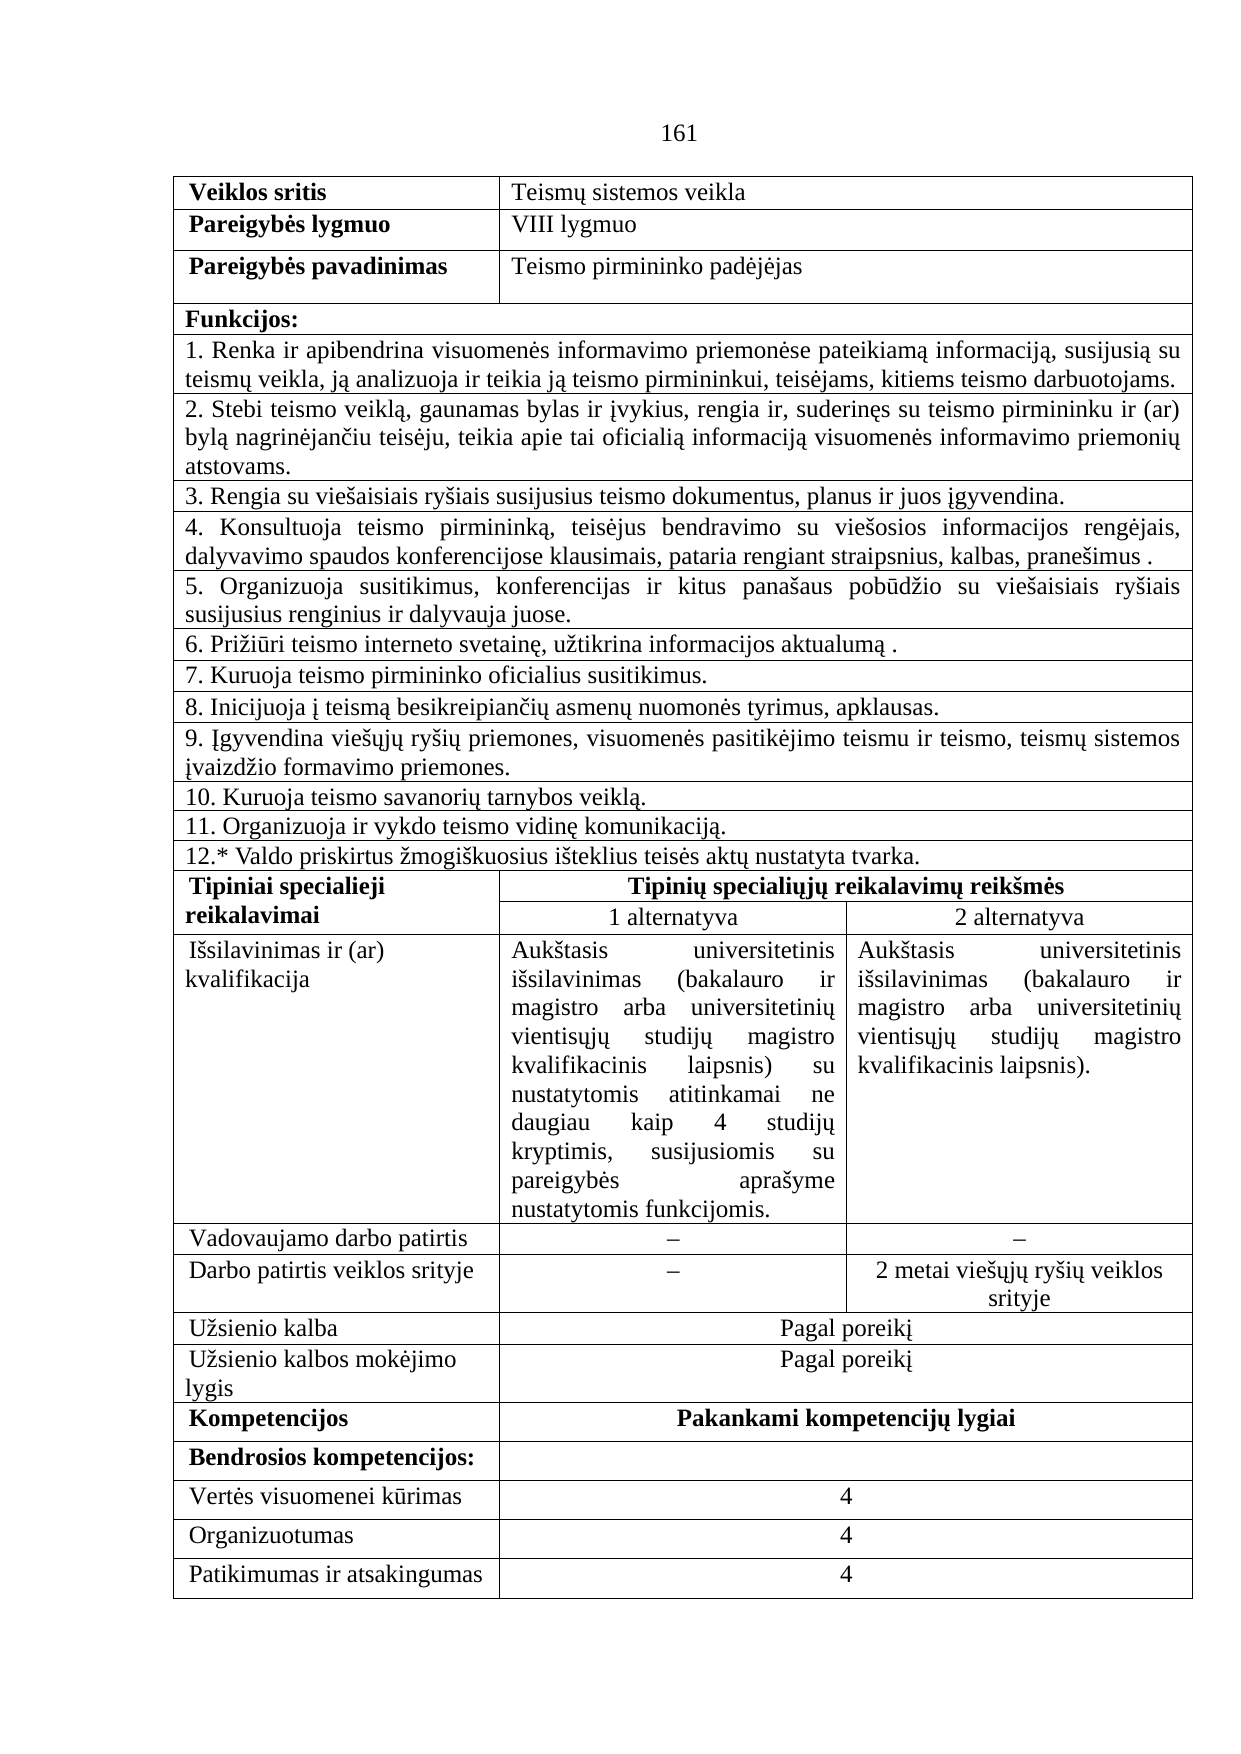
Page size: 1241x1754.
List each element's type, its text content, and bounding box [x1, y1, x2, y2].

table_cell Tipiniai specialieji reikalavimai [174, 871, 499, 934]
table_cell 2 metai viešųjų ryšių veiklos srityje [847, 1255, 1192, 1312]
table_cell Tipinių specialiųjų reikalavimų reikšmės [500, 871, 1192, 901]
table_cell 10. Kuruoja teismo savanorių tarnybos veiklą. [174, 782, 1192, 810]
table_cell Pareigybės pavadinimas [174, 251, 499, 303]
table_cell – [500, 1224, 846, 1254]
table_header Teismų sistemos veikla [500, 177, 1192, 208]
table_cell – [500, 1255, 846, 1312]
table_cell 1 alternatyva [500, 902, 846, 934]
table_cell 7. Kuruoja teismo pirmininko oficialius susitikimus. [174, 661, 1192, 691]
table_cell Bendrosios kompetencijos: [174, 1442, 499, 1480]
table_cell 2. Stebi teismo veiklą, gaunamas bylas ir įvykius, rengia ir, suderinęs su teismo pirmininku ir (ar) bylą nagrinėjančiu teisėju, teikia apie tai oficialią informaciją visuomenės informavimo priemonių atstovams. [174, 394, 1192, 480]
table_cell Organizuotumas [174, 1520, 499, 1558]
table_cell Išsilavinimas ir (ar) kvalifikacija [174, 935, 499, 1222]
table_cell Aukštasis universitetinis išsilavinimas (bakalauro ir magistro arba universitetinių vientisųjų studijų magistro kvalifikacinis laipsnis). [847, 935, 1192, 1222]
table_cell Užsienio kalba [174, 1313, 499, 1343]
table_cell Pagal poreikį [500, 1313, 1192, 1343]
table_cell 12.* Valdo priskirtus žmogiškuosius išteklius teisės aktų nustatyta tvarka. [174, 841, 1192, 870]
table_cell Vadovaujamo darbo patirtis [174, 1224, 499, 1254]
table_cell Vertės visuomenei kūrimas [174, 1481, 499, 1519]
table_cell 4 [500, 1481, 1192, 1519]
table_cell 6. Prižiūri teismo interneto svetainę, užtikrina informacijos aktualumą . [174, 629, 1192, 659]
table_header Veiklos sritis [174, 177, 499, 208]
table_cell 4 [500, 1559, 1192, 1597]
table_cell – [847, 1224, 1192, 1254]
table_cell 9. Įgyvendina viešųjų ryšių priemones, visuomenės pasitikėjimo teismu ir teismo, teismų sistemos įvaizdžio formavimo priemones. [174, 723, 1192, 781]
table_cell Funkcijos: [174, 304, 1192, 334]
table_cell 4 [500, 1520, 1192, 1558]
table_cell 2 alternatyva [847, 902, 1192, 934]
table_cell 11. Organizuoja ir vykdo teismo vidinę komunikaciją. [174, 811, 1192, 840]
table_cell Darbo patirtis veiklos srityje [174, 1255, 499, 1312]
table_cell 5. Organizuoja susitikimus, konferencijas ir kitus panašaus pobūdžio su viešaisiais ryšiais susijusius renginius ir dalyvauja juose. [174, 571, 1192, 628]
table_cell VIII lygmuo [500, 210, 1192, 250]
table_cell [500, 1442, 1192, 1480]
table_cell 3. Rengia su viešaisiais ryšiais susijusius teismo dokumentus, planus ir juos įgyvendina. [174, 481, 1192, 511]
table_cell Pakankami kompetencijų lygiai [500, 1403, 1192, 1441]
table_cell 4. Konsultuoja teismo pirmininką, teisėjus bendravimo su viešosios informacijos rengėjais, dalyvavimo spaudos konferencijose klausimais, pataria rengiant straipsnius, kalbas, pranešimus . [174, 512, 1192, 570]
table_cell 1. Renka ir apibendrina visuomenės informavimo priemonėse pateikiamą informaciją, susijusią su teismų veikla, ją analizuoja ir teikia ją teismo pirmininkui, teisėjams, kitiems teismo darbuotojams. [174, 335, 1192, 393]
table_cell Pagal poreikį [500, 1345, 1192, 1402]
table_cell Aukštasis universitetinis išsilavinimas (bakalauro ir magistro arba universitetinių vientisųjų studijų magistro kvalifikacinis laipsnis) su nustatytomis atitinkamai ne daugiau kaip 4 studijų kryptimis, susijusiomis su pareigybės aprašyme nustatytomis funkcijomis. [500, 935, 846, 1222]
table_cell Kompetencijos [174, 1403, 499, 1441]
table_cell Užsienio kalbos mokėjimo lygis [174, 1345, 499, 1402]
table_cell Teismo pirmininko padėjėjas [500, 251, 1192, 303]
table_cell 8. Inicijuoja į teismą besikreipiančių asmenų nuomonės tyrimus, apklausas. [174, 692, 1192, 722]
table_cell Pareigybės lygmuo [174, 210, 499, 250]
table_cell Patikimumas ir atsakingumas [174, 1559, 499, 1597]
